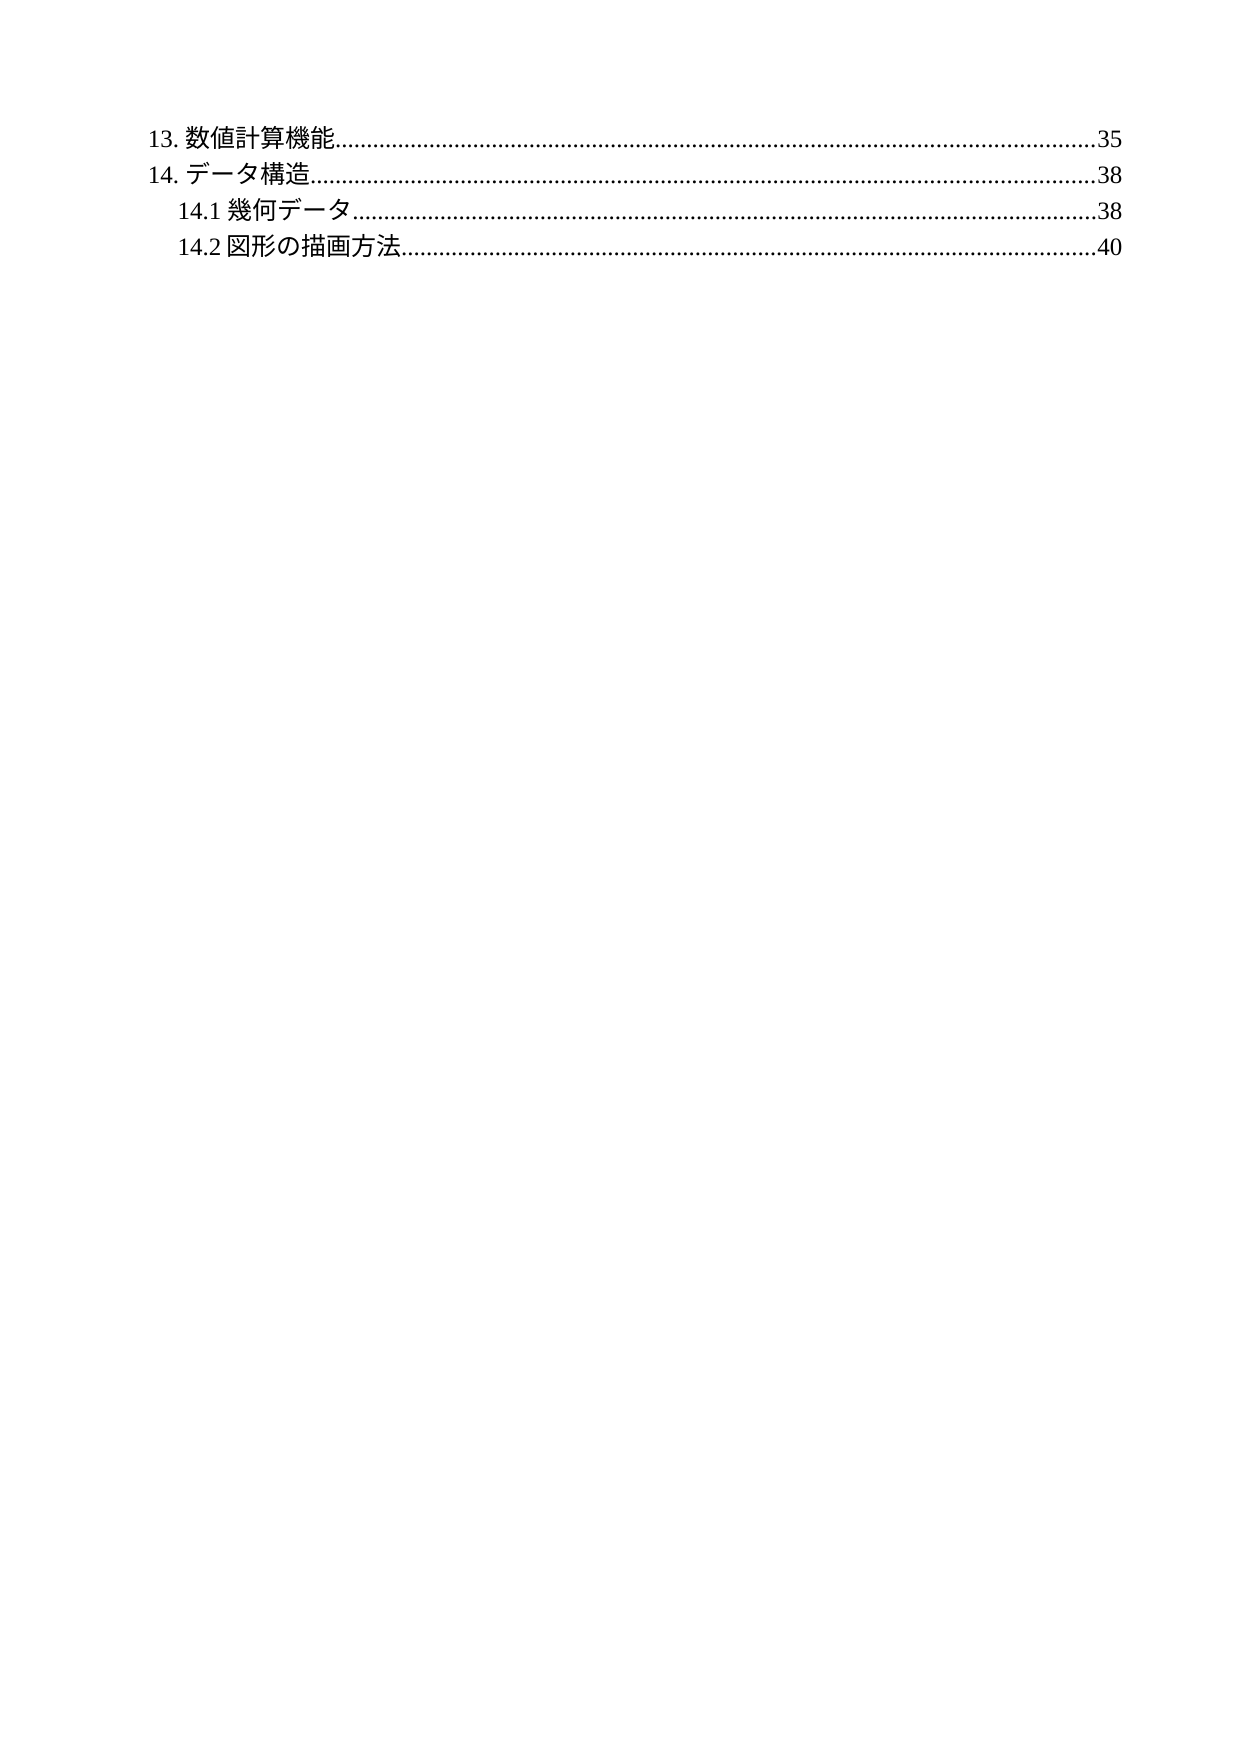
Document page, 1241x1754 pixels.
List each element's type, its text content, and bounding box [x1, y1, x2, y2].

text 14.1 幾何データ 38 [177, 191, 1122, 227]
text 14. データ構造 38 [148, 154, 1122, 191]
text 13. 数値計算機能 35 [148, 118, 1122, 154]
text 14.2図形の描画方法 40 [177, 227, 1122, 263]
